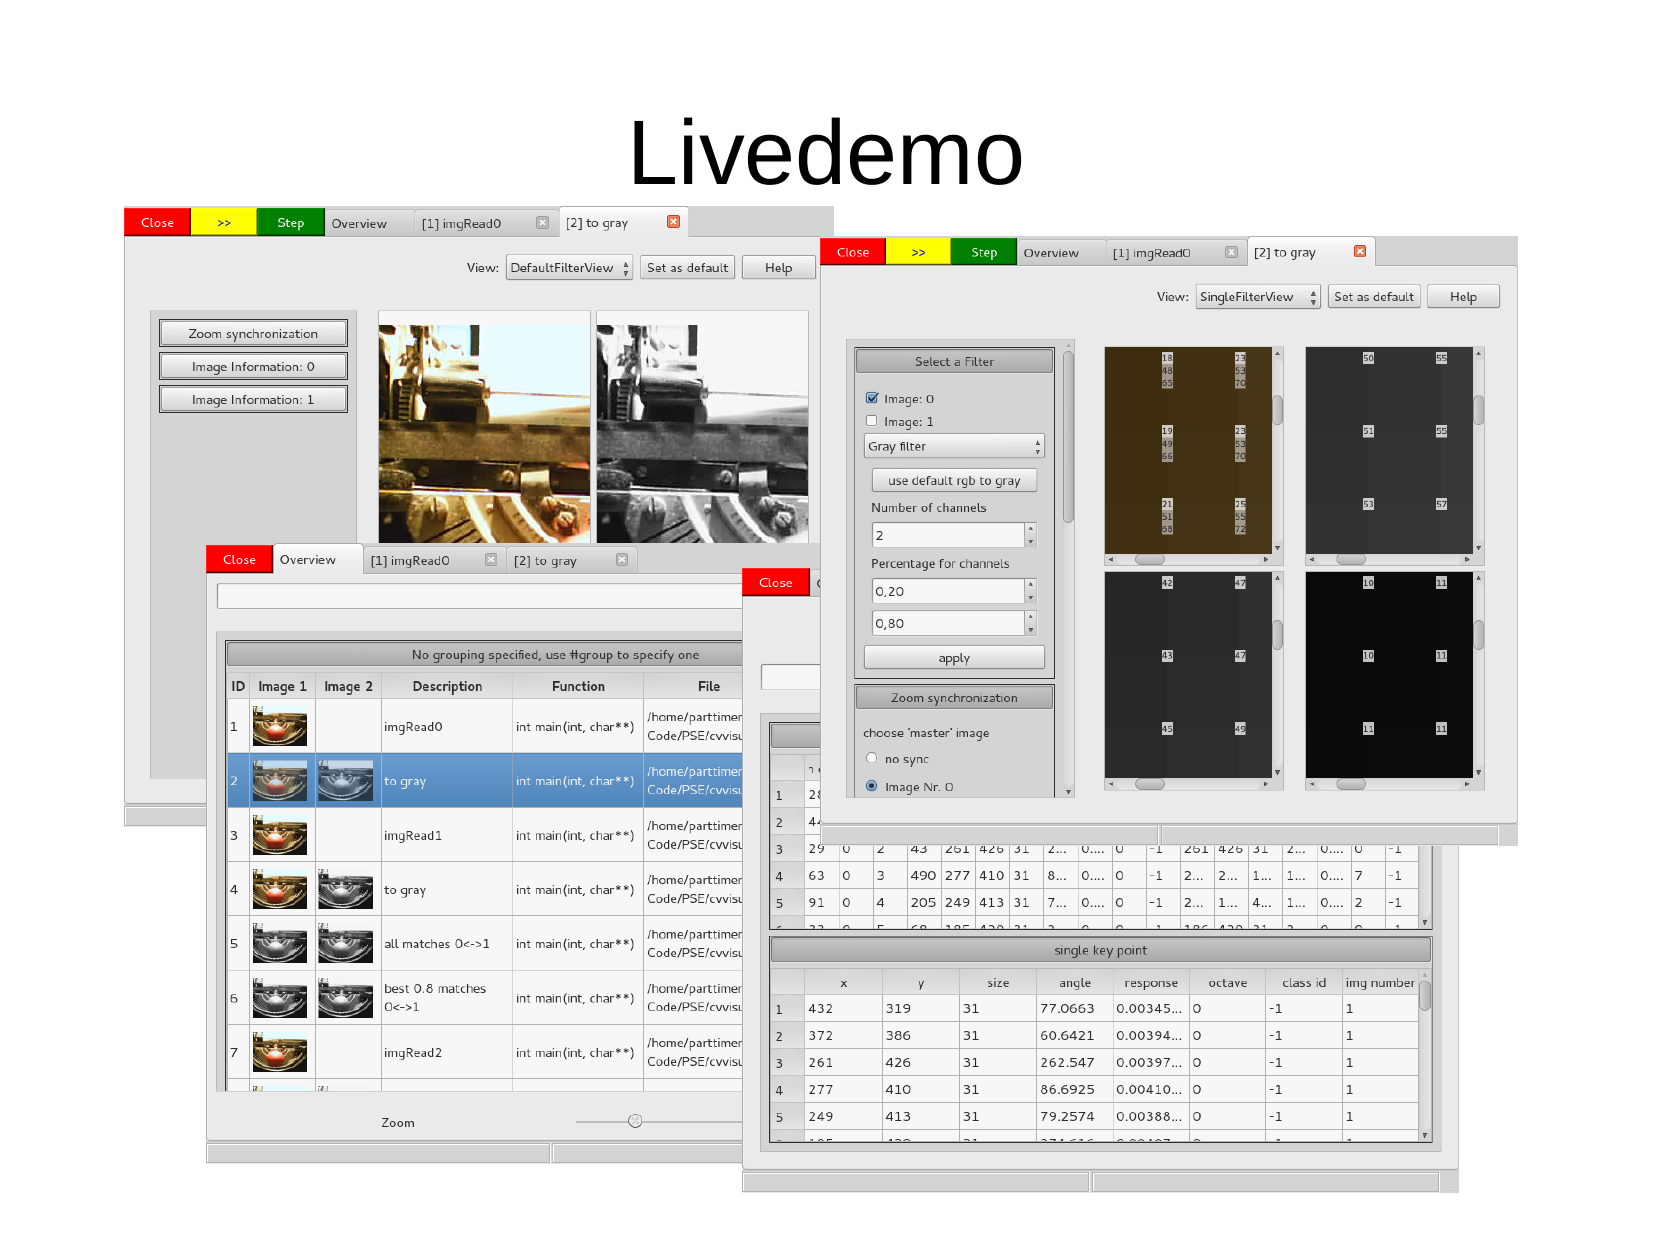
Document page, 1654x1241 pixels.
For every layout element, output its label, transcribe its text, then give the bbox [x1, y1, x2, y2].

picture [124, 206, 1518, 1193]
title Livedemo [82, 49, 1571, 257]
